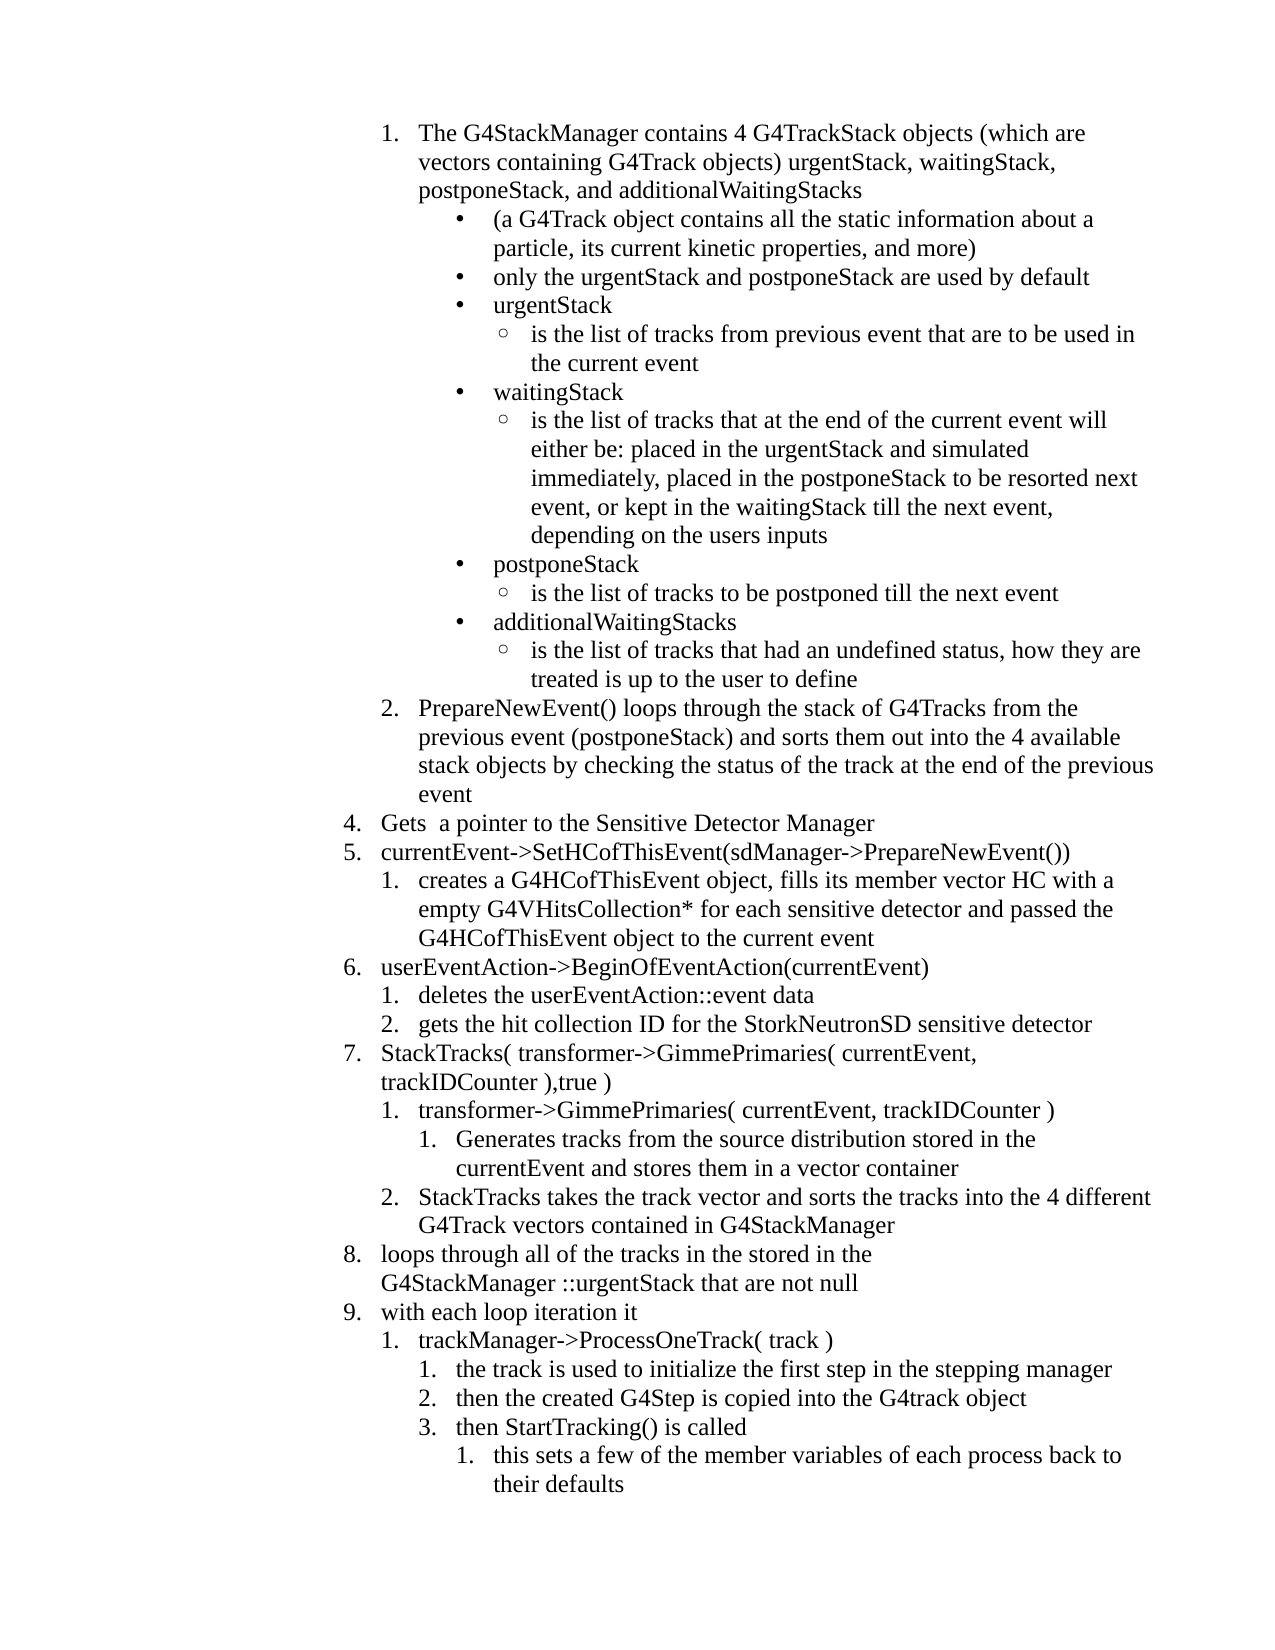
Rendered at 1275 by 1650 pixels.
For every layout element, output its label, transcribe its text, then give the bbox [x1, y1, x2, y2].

list then the created G4Step is copied into the G4track object [418, 1383, 1157, 1412]
list is the list of tracks that at the end of the current event will either be: placed in the urgentStack and simulated immediately, placed in the postponeStack to be resorted next event, or kept in the waitingStack till the next event, depending on the users inputs [493, 406, 1157, 549]
list only the urgentStack and postponeStack are used by default [456, 262, 1157, 291]
list this sets a few of the member variables of each process back to their defaults [456, 1441, 1157, 1498]
list is the list of tracks from previous event that are to be used in the current event [493, 319, 1157, 377]
list is the list of tracks to be postponed till the next event [493, 578, 1157, 607]
list gets the hit collection ID for the StorkNeutronSD sensitive detector [381, 1009, 1157, 1038]
list Gets a pointer to the Sensitive Detector Manager [343, 808, 1157, 837]
list currentEvent->SetHCofThisEvent(sdManager->PrepareNewEvent()) [343, 837, 1157, 866]
list StackTracks( transformer->GimmePrimaries( currentEvent, trackIDCounter ),true ) [343, 1038, 1157, 1096]
list The G4StackManager contains 4 G4TrackStack objects (which are vectors containing G4Track objects) urgentStack, waitingStack, postponeStack, and additionalWaitingStacks [381, 118, 1157, 204]
list Generates tracks from the source distribution stored in the currentEvent and stores them in a vector container [418, 1124, 1157, 1182]
list urgentStack [456, 291, 1157, 319]
list trackManager->ProcessOneTrack( track ) [381, 1326, 1157, 1354]
list deletes the userEventAction::event data [381, 981, 1157, 1009]
list creates a G4HCofThisEvent object, fills its member vector HC with a empty G4VHitsCollection* for each sensitive detector and passed the G4HCofThisEvent object to the current event [381, 866, 1157, 952]
list PrepareNewEvent() loops through the stack of G4Tracks from the previous event (postponeStack) and sorts them out into the 4 available stack objects by checking the status of the track at the end of the previous event [381, 693, 1157, 808]
list loops through all of the tracks in the stored in the G4StackManager ::urgentStack that are not null [343, 1239, 1157, 1297]
list is the list of tracks that had an undefined status, how they are treated is up to the user to define [493, 636, 1157, 693]
list StackTracks takes the track vector and sorts the tracks into the 4 different G4Track vectors contained in G4StackManager [381, 1182, 1157, 1239]
list additionalWaitingStacks [456, 607, 1157, 636]
list userEventAction->BeginOfEventAction(currentEvent) [343, 952, 1157, 981]
list with each loop iteration it [343, 1297, 1157, 1326]
list waitingStack [456, 377, 1157, 406]
list (a G4Track object contains all the static information about a particle, its current kinetic properties, and more) [456, 204, 1157, 262]
list postponeStack [456, 549, 1157, 578]
list then StartTracking() is called [418, 1412, 1157, 1441]
list transformer->GimmePrimaries( currentEvent, trackIDCounter ) [381, 1096, 1157, 1124]
list the track is used to initialize the first step in the stepping manager [418, 1354, 1157, 1383]
